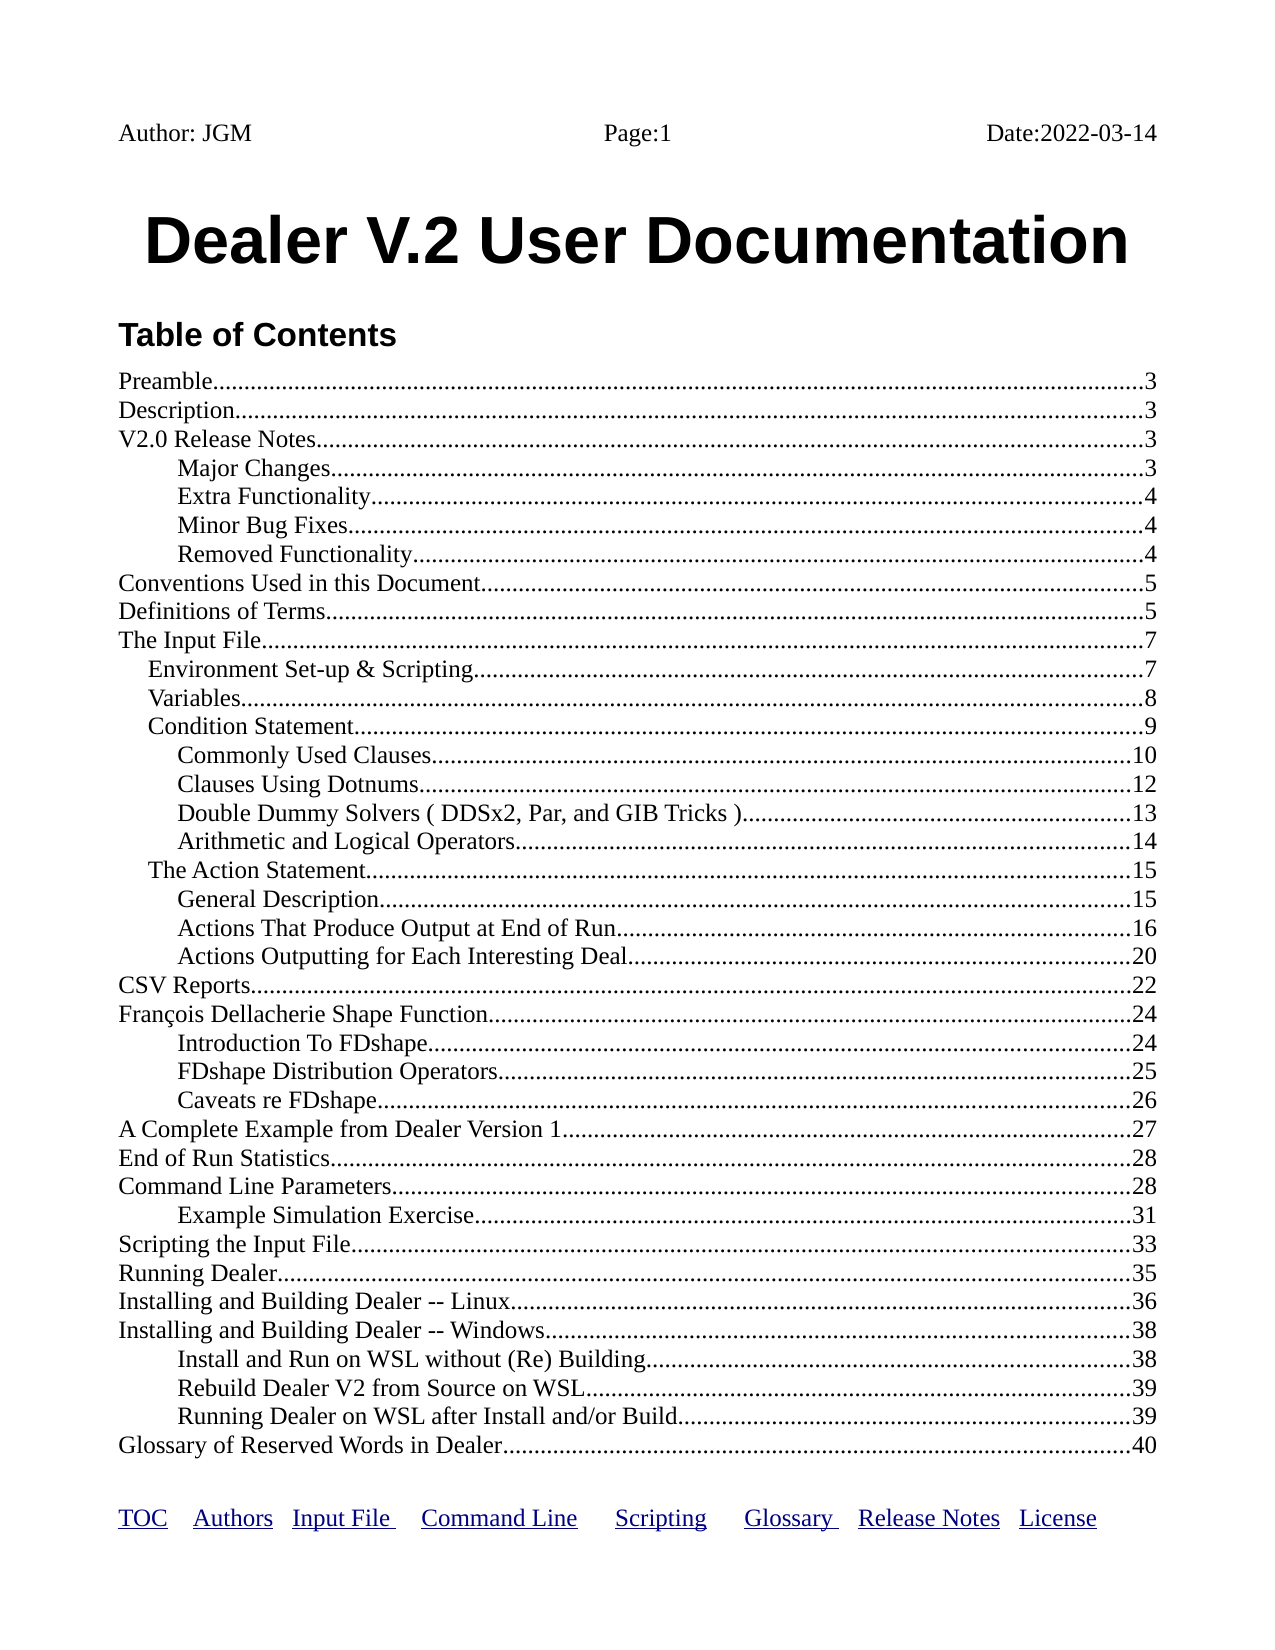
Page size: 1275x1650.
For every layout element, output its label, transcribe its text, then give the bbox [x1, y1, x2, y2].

text Arithmetic and Logical Operators 14 [177, 826, 1157, 855]
text Minor Bug Fixes 4 [177, 510, 1157, 539]
text Preamble 3 [118, 366, 1157, 395]
text Rebuild Dealer V2 from Source on WSL 39 [177, 1373, 1157, 1401]
text Variables 8 [148, 683, 1157, 711]
text The Action Statement 15 [148, 855, 1157, 884]
text Installing and Building Dealer -- Linux 36 [118, 1286, 1157, 1315]
text Running Dealer on WSL after Install and/or Build 39 [177, 1401, 1157, 1430]
text Conventions Used in this Document 5 [118, 568, 1157, 596]
text Major Changes 3 [177, 453, 1157, 481]
text Introduction To FDshape 24 [177, 1028, 1157, 1056]
text Command Line Parameters 28 [118, 1171, 1157, 1200]
text Clauses Using Dotnums 12 [177, 769, 1157, 798]
subtitle Table of Contents [118, 316, 1157, 354]
text Double Dummy Solvers ( DDSx2, Par, and GIB Tricks ) 13 [177, 798, 1157, 826]
text Commonly Used Clauses 10 [177, 740, 1157, 769]
text V2.0 Release Notes 3 [118, 424, 1157, 453]
text Caveats re FDshape 26 [177, 1085, 1157, 1114]
text Condition Statement 9 [148, 711, 1157, 740]
text A Complete Example from Dealer Version 1 27 [118, 1114, 1157, 1143]
text Actions Outputting for Each Interesting Deal 20 [177, 941, 1157, 970]
text Example Simulation Exercise 31 [177, 1200, 1157, 1229]
text Environment Set-up & Scripting 7 [148, 654, 1157, 683]
text François Dellacherie Shape Function 24 [118, 999, 1157, 1028]
text Extra Functionality 4 [177, 481, 1157, 510]
text Scripting the Input File 33 [118, 1229, 1157, 1258]
title Dealer V.2 User Documentation [118, 201, 1157, 278]
text Definitions of Terms 5 [118, 596, 1157, 625]
text Running Dealer 35 [118, 1258, 1157, 1286]
text Removed Functionality 4 [177, 539, 1157, 568]
text CSV Reports 22 [118, 970, 1157, 999]
text Installing and Building Dealer -- Windows 38 [118, 1315, 1157, 1344]
text General Description 15 [177, 884, 1157, 913]
text Install and Run on WSL without (Re) Building 38 [177, 1344, 1157, 1373]
text Glossary of Reserved Words in Dealer 40 [118, 1430, 1157, 1459]
text Actions That Produce Output at End of Run 16 [177, 913, 1157, 941]
text Description 3 [118, 395, 1157, 424]
text FDshape Distribution Operators 25 [177, 1056, 1157, 1085]
text The Input File 7 [118, 625, 1157, 654]
text End of Run Statistics 28 [118, 1143, 1157, 1171]
